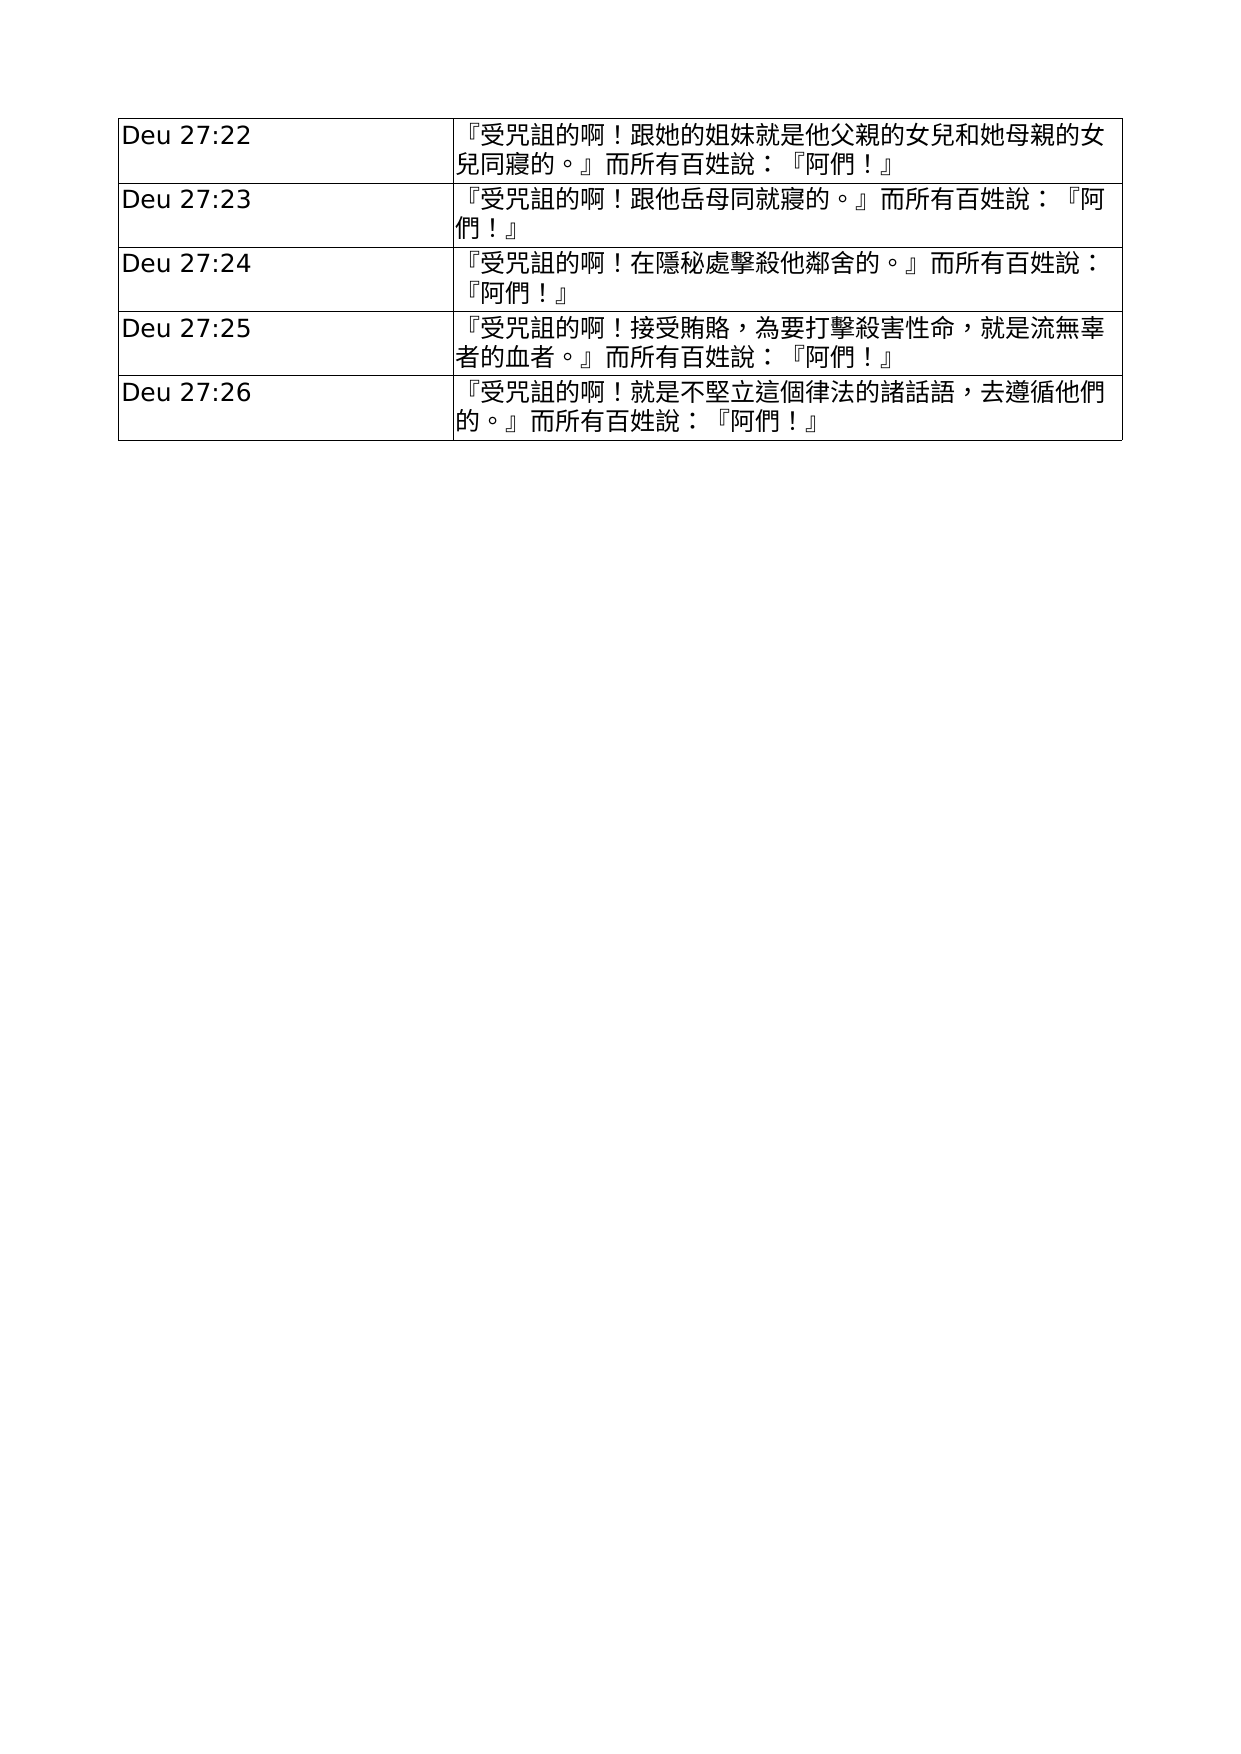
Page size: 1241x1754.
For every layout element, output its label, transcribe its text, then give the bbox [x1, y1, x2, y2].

table_cell 『受咒詛的啊！接受賄賂，為要打擊殺害性命，就是流無辜者的血者。』而所有百姓說：『阿們！』 [454, 312, 1122, 375]
table_cell 『受咒詛的啊！就是不堅立這個律法的諸話語，去遵循他們的。』而所有百姓說：『阿們！』 [454, 376, 1122, 439]
table_cell Deu 27:23 [119, 184, 453, 247]
table_cell 『受咒詛的啊！在隱秘處擊殺他鄰舍的。』而所有百姓說：『阿們！』 [454, 248, 1122, 311]
table_cell 『受咒詛的啊！跟他岳母同就寢的。』而所有百姓說：『阿們！』 [454, 184, 1122, 247]
table_cell Deu 27:22 [119, 119, 453, 182]
table_cell Deu 27:25 [119, 312, 453, 375]
table_cell 『受咒詛的啊！跟她的姐妹就是他父親的女兒和她母親的女兒同寢的。』而所有百姓說：『阿們！』 [454, 119, 1122, 182]
table_cell Deu 27:26 [119, 376, 453, 439]
table_cell Deu 27:24 [119, 248, 453, 311]
